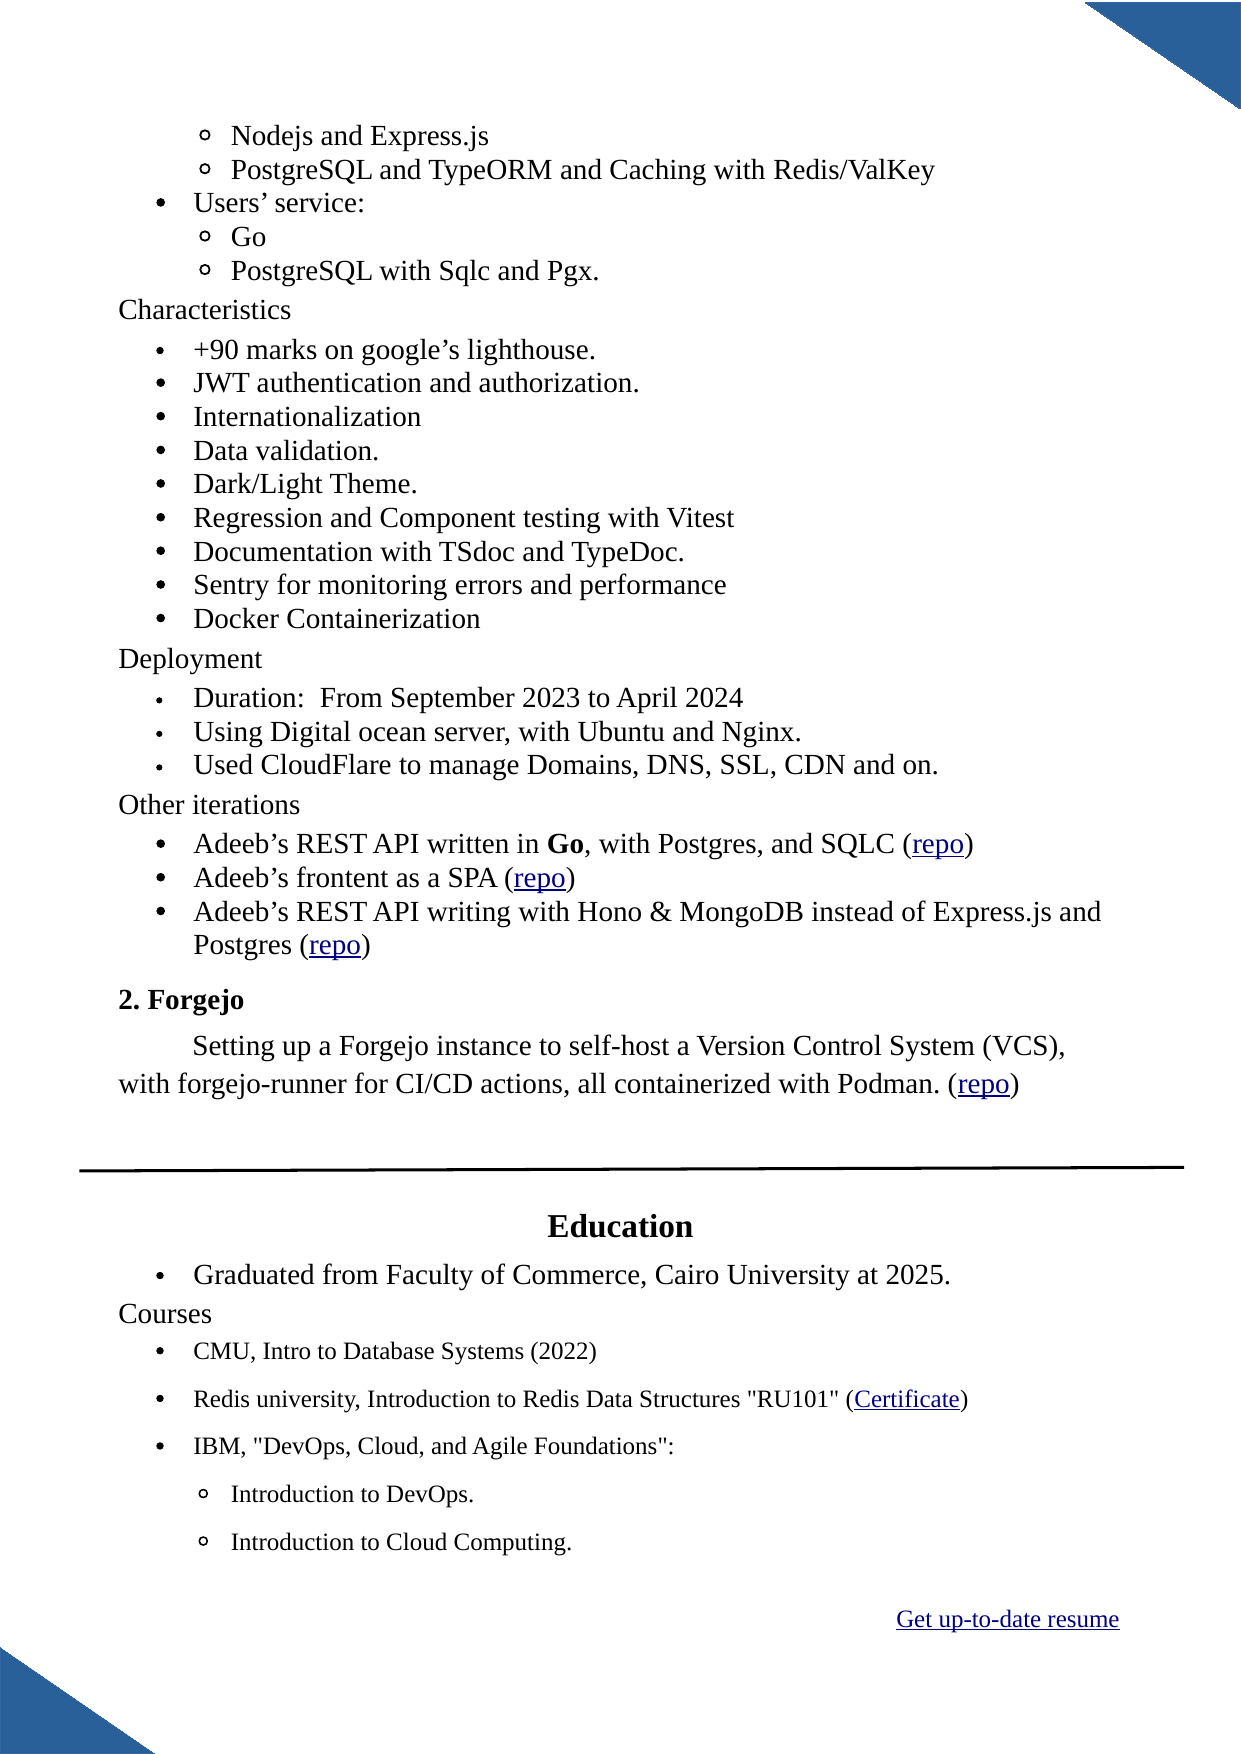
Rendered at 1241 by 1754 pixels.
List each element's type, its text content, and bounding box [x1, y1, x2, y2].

subtitle Other iterations [118, 787, 1122, 821]
list +90 marks on google’s lighthouse. [156, 332, 1122, 366]
list CMU, Intro to Database Systems (2022) [156, 1336, 1122, 1365]
list Nodejs and Express.js [193, 118, 1122, 152]
list Sentry for monitoring errors and performance [156, 567, 1122, 601]
list Internationalization [156, 399, 1122, 433]
list Used CloudFlare to manage Domains, DNS, SSL, CDN and on. [156, 747, 1122, 781]
subtitle Characteristics [118, 292, 1122, 326]
list Documentation with TSdoc and TypeDoc. [156, 534, 1122, 567]
list Data validation. [156, 433, 1122, 466]
list Regression and Component testing with Vitest [156, 500, 1122, 534]
list Adeeb’s REST API written in Go, with Postgres, and SQLC (repo) [156, 827, 1122, 860]
list Docker Containerization [156, 601, 1122, 635]
list Go [193, 219, 1122, 253]
text Setting up a Forgejo instance to self-host a Version Control System (VCS), with forgejo-runner for CI/CD actions, all containerized with Podman. (repo) [118, 1028, 1122, 1133]
subtitle 2. Forgejo [118, 982, 1122, 1015]
list Dark/Light Theme. [156, 466, 1122, 500]
subtitle Education [118, 1206, 1122, 1244]
list Adeeb’s REST API writing with Hono & MongoDB instead of Express.js and Postgres (repo) [156, 894, 1122, 961]
list Introduction to DevOps. [193, 1479, 1122, 1508]
subtitle Courses [118, 1297, 1122, 1330]
list Duration: From September 2023 to April 2024 [156, 680, 1122, 714]
list IBM, "DevOps, Cloud, and Agile Foundations": [156, 1431, 1122, 1460]
list Introduction to Cloud Computing. [193, 1527, 1122, 1555]
list Graduated from Faculty of Commerce, Cairo University at 2025. [156, 1257, 1122, 1291]
list PostgreSQL and TypeORM and Caching with Redis/ValKey [193, 152, 1122, 185]
subtitle Deployment [118, 641, 1122, 674]
list JWT authentication and authorization. [156, 366, 1122, 399]
list Adeeb’s frontent as a SPA (repo) [156, 860, 1122, 894]
list Users’ service: [156, 185, 1122, 219]
list Redis university, Introduction to Redis Data Structures "RU101" (Certificate) [156, 1384, 1122, 1413]
list PostgreSQL with Sqlc and Pgx. [193, 253, 1122, 286]
list Using Digital ocean server, with Ubuntu and Nginx. [156, 714, 1122, 747]
